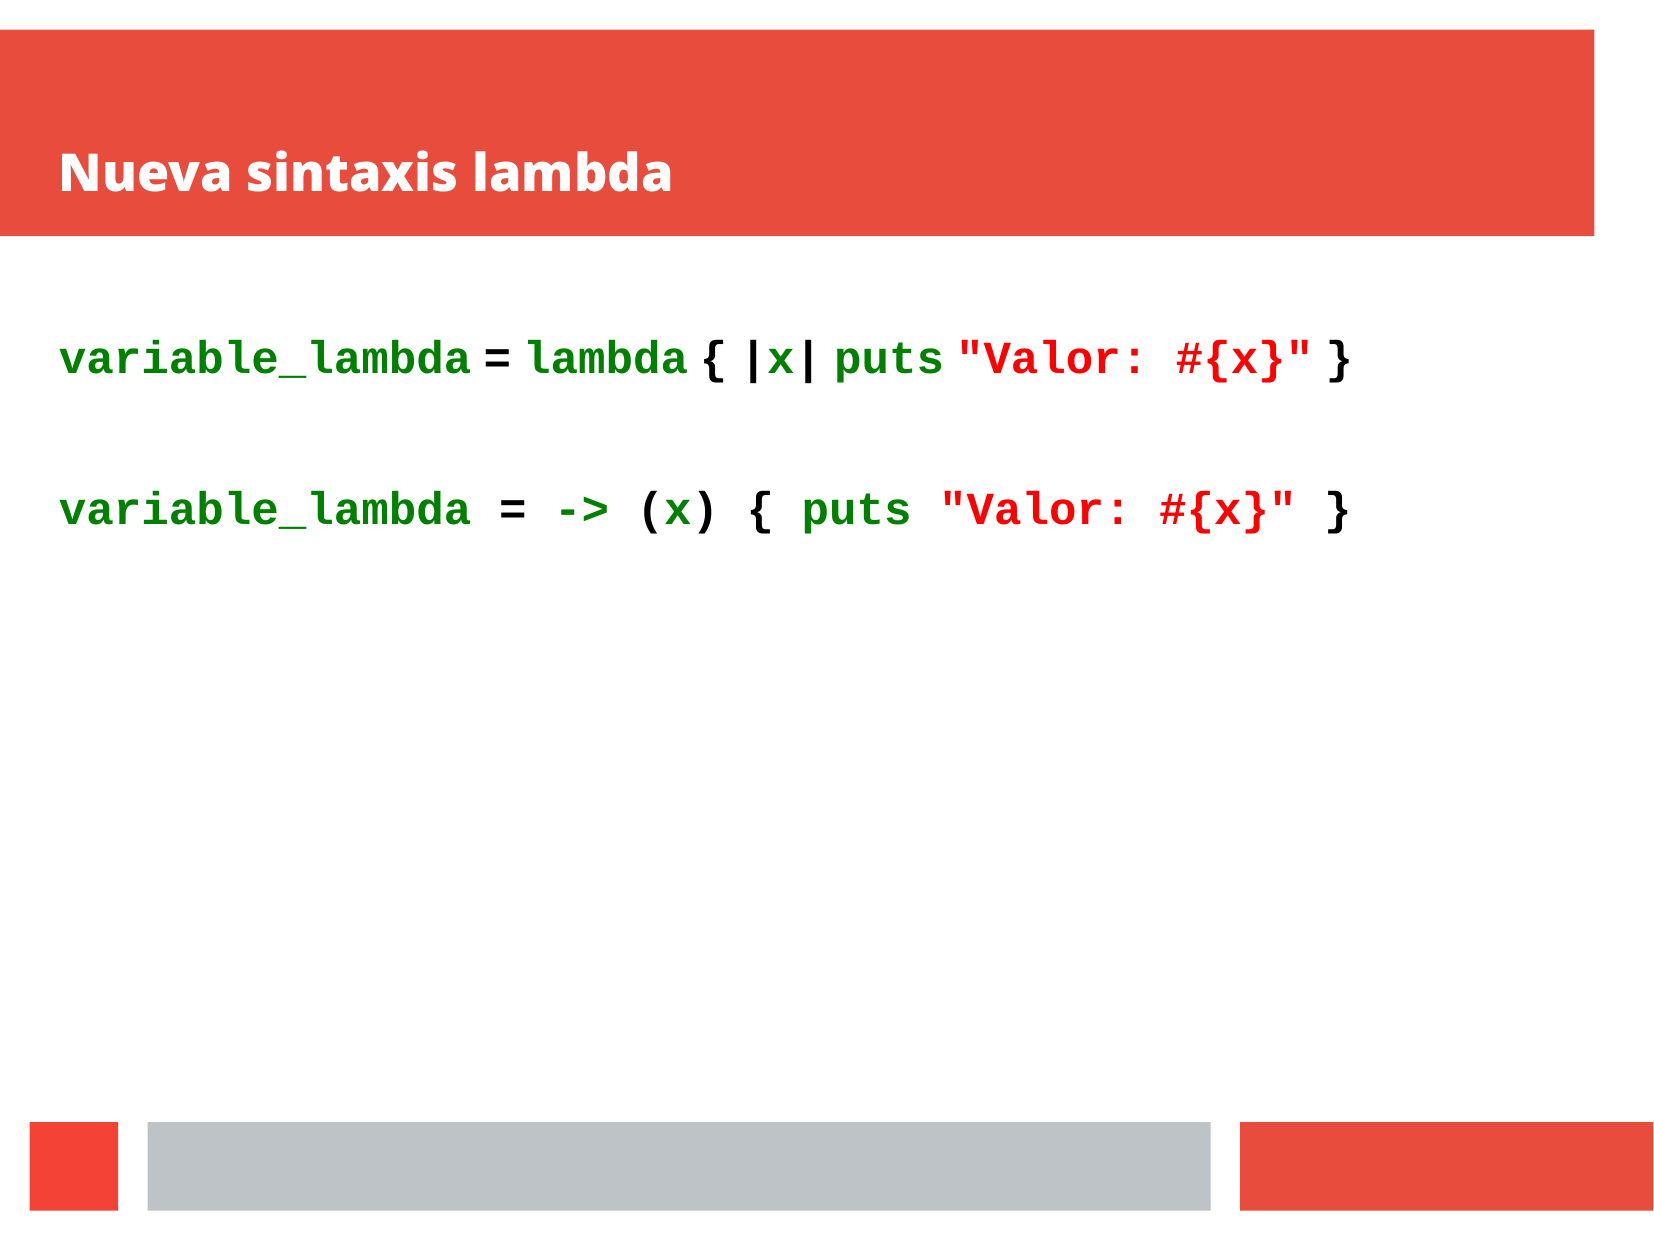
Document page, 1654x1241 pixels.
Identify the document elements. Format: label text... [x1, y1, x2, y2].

list variable_lambda = lambda { |x| puts "Valor: #{x}" } variable_lambda = -> (x) { puts "Valor: #{x}" } [59, 324, 1565, 1093]
title Nueva sintaxis lambda [59, 59, 1595, 207]
